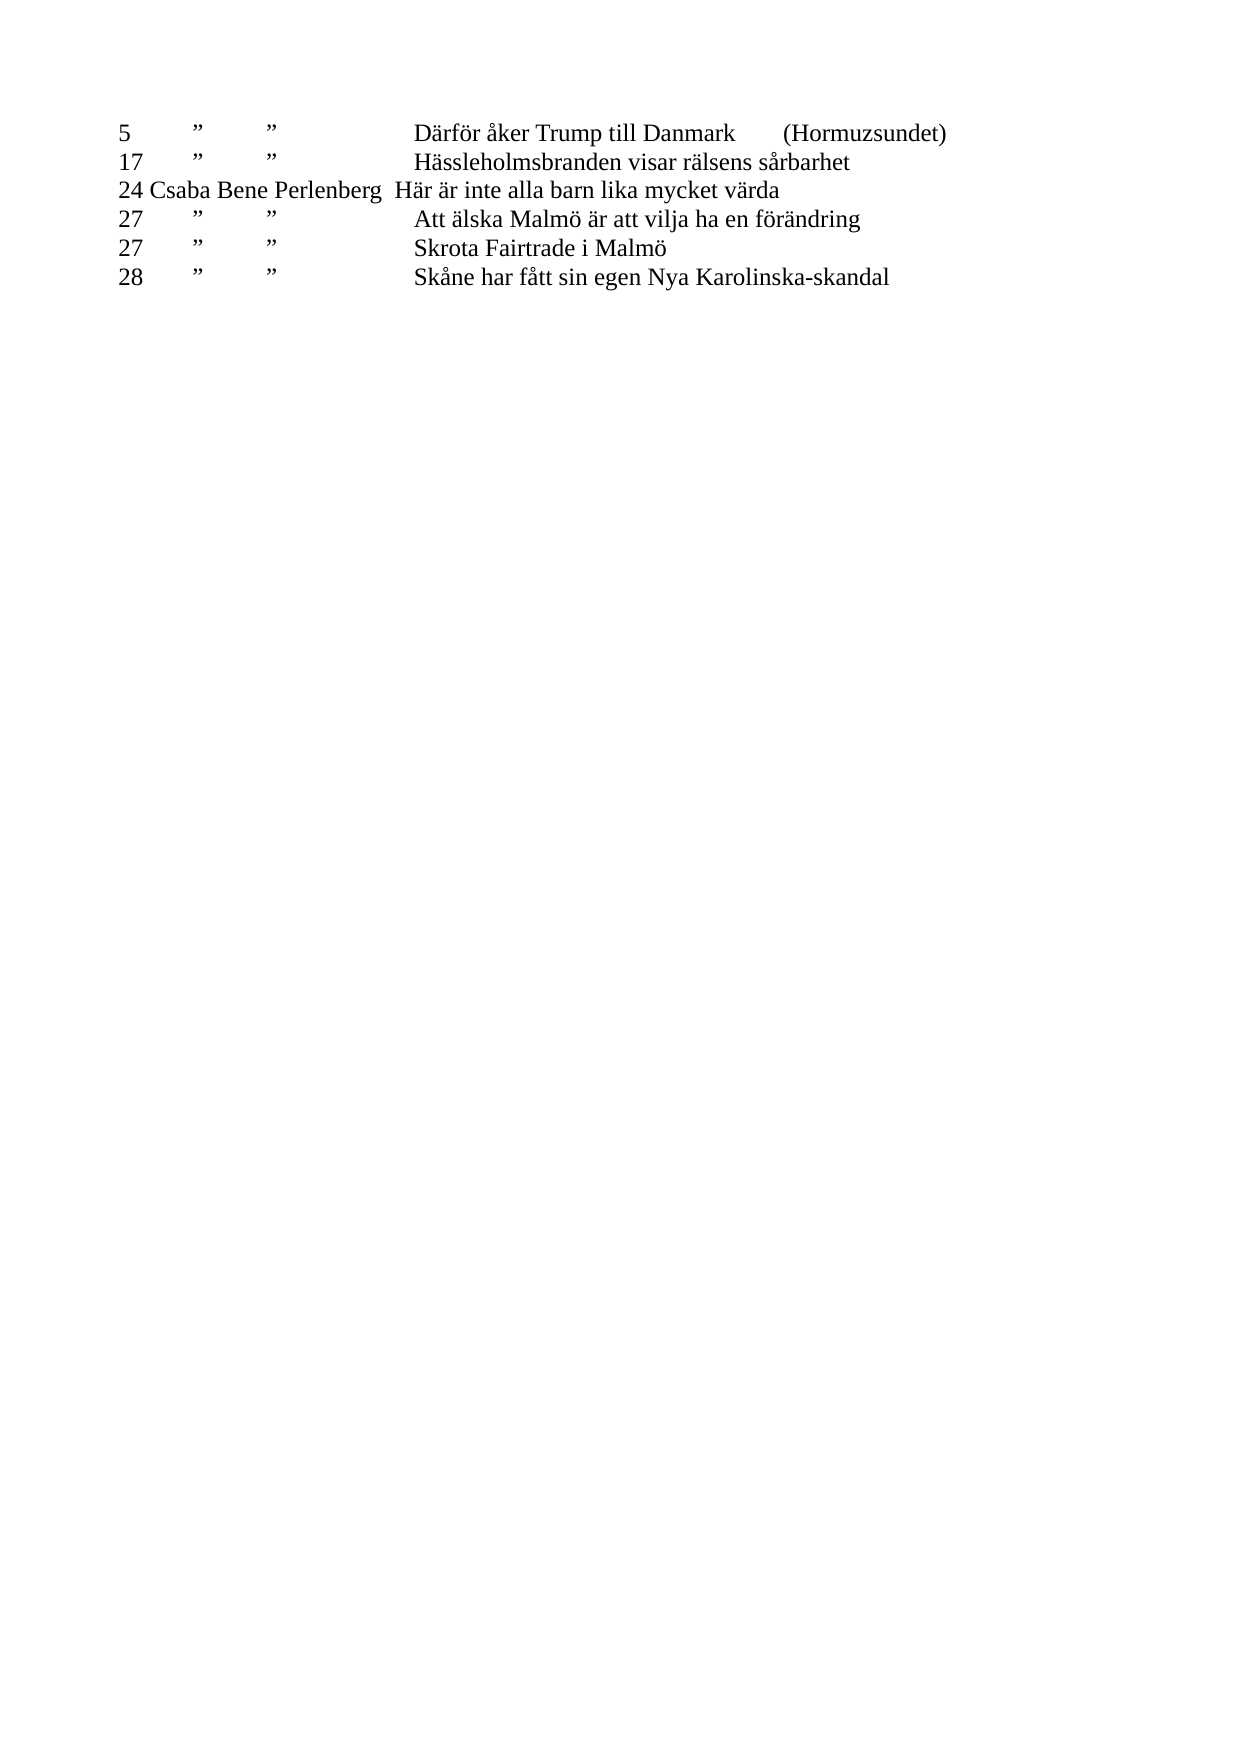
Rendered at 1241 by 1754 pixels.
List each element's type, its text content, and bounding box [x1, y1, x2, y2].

text 5 ” ” Därför åker Trump till Danmark (Hormuzsundet) [118, 118, 1122, 147]
text 28 ” ” Skåne har fått sin egen Nya Karolinska-skandal [118, 262, 1122, 291]
text 24 Csaba Bene Perlenberg Här är inte alla barn lika mycket värda [118, 176, 1122, 204]
text 17 ” ” Hässleholmsbranden visar rälsens sårbarhet [118, 147, 1122, 176]
text 27 ” ” Skrota Fairtrade i Malmö [118, 233, 1122, 262]
text 27 ” ” Att älska Malmö är att vilja ha en förändring [118, 204, 1122, 233]
